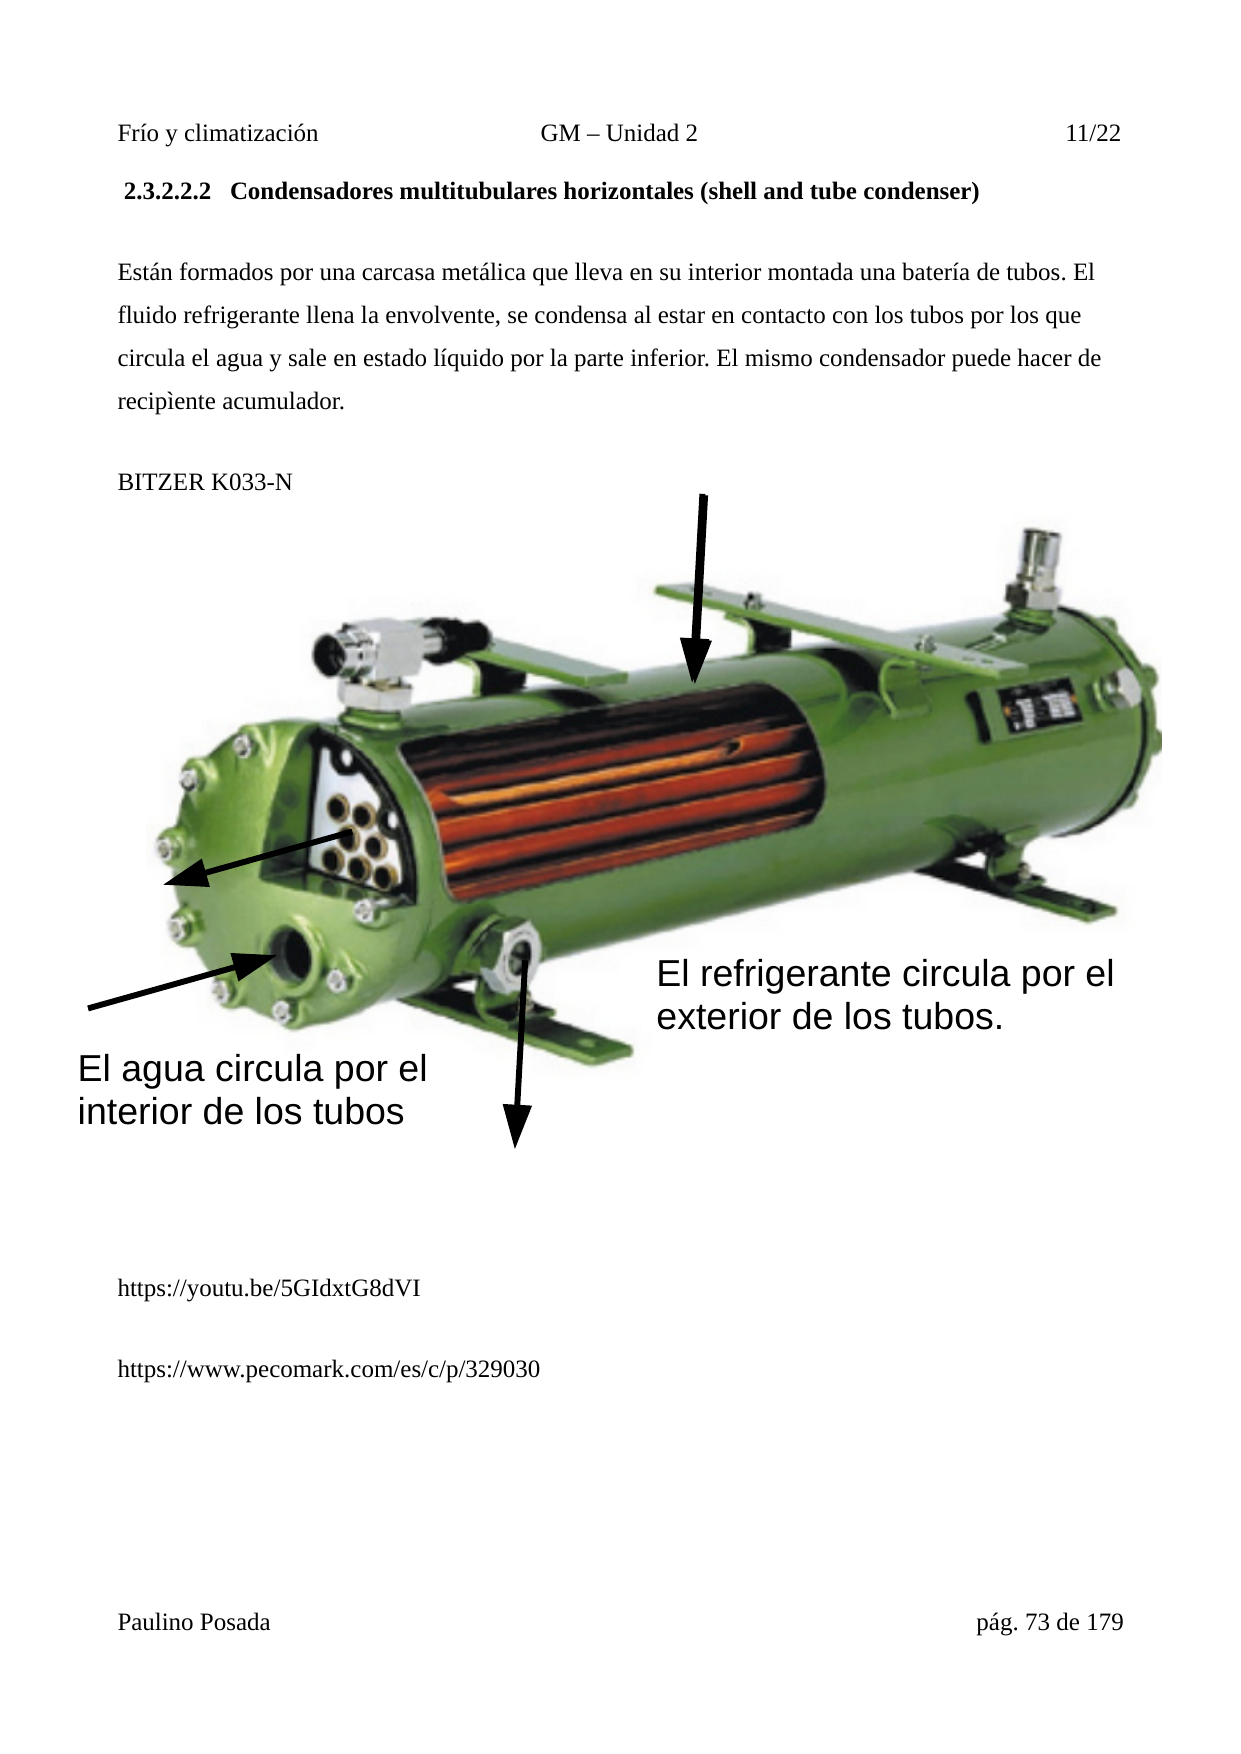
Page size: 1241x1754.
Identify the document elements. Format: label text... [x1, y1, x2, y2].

text https://www.pecomark.com/es/c/p/329030 [117, 1354, 1123, 1383]
picture [146, 1078, 157, 1086]
text Están formados por una carcasa metálica que lleva en su interior montada una batería de tubos. El fluido refrigerante llena la envolvente, se condensa al estar en contacto con los tubos por los que circula el agua y sale en estado líquido por la parte inferior. El mismo condensador puede hacer de recipìente acumulador. [117, 257, 1123, 415]
picture [146, 497, 1162, 1089]
picture [147, 1063, 157, 1079]
text https://youtu.be/5GIdxtG8dVI [117, 1273, 1123, 1302]
picture [339, 1063, 349, 1079]
text BITZER K033-N [117, 467, 1123, 496]
subtitle Condensadores multitubulares horizontales (shell and tube condenser) [117, 176, 1123, 205]
